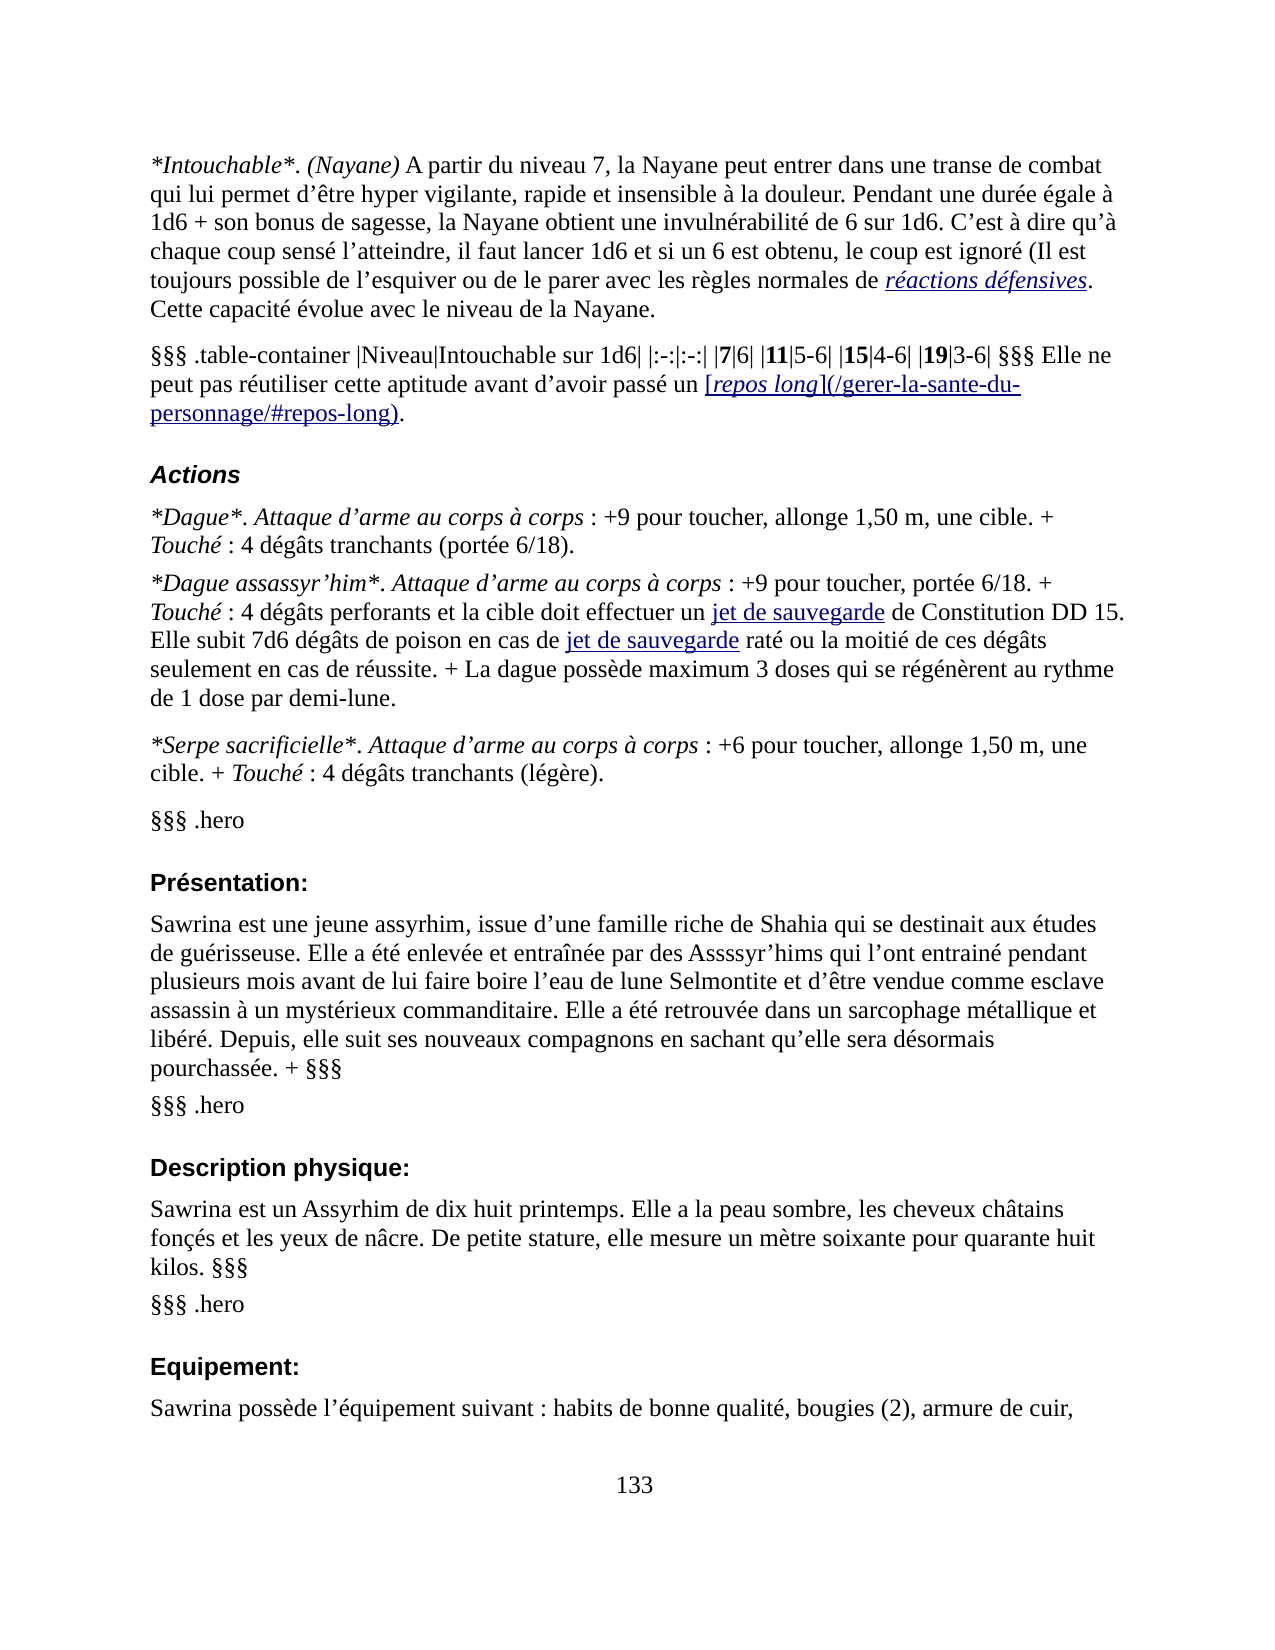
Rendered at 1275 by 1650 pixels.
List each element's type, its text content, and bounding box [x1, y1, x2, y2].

subtitle Description physique: [150, 1153, 1125, 1182]
subtitle Equipement: [150, 1352, 1125, 1381]
subtitle Présentation: [150, 868, 1125, 896]
text Sawrina est un Assyrhim de dix huit printemps. Elle a la peau sombre, les cheveux châtains fonçés et les yeux de nâcre. De petite stature, elle mesure un mètre soixante pour quarante huit kilos. §§§ [150, 1194, 1125, 1280]
text §§§ .table-container |Niveau|Intouchable sur 1d6| |:-:|:-:| |7|6| |11|5-6| |15|4-6| |19|3-6| §§§ Elle ne peut pas réutiliser cette aptitude avant d’avoir passé un [repos long](/gerer-la-sante-du-personnage/#repos-long). [150, 340, 1125, 427]
text Sawrina est une jeune assyrhim, issue d’une famille riche de Shahia qui se destinait aux études de guérisseuse. Elle a été enlevée et entraînée par des Assssyr’hims qui l’ont entrainé pendant plusieurs mois avant de lui faire boire l’eau de lune Selmontite et d’être vendue comme esclave assassin à un mystérieux commanditaire. Elle a été retrouvée dans un sarcophage métallique et libéré. Depuis, elle suit ses nouveaux compagnons en sachant qu’elle sera désormais pourchassée. + §§§ [150, 909, 1125, 1081]
subtitle Actions [150, 461, 1125, 489]
text *Intouchable*. (Nayane) A partir du niveau 7, la Nayane peut entrer dans une transe de combat qui lui permet d’être hyper vigilante, rapide et insensible à la douleur. Pendant une durée égale à 1d6 + son bonus de sagesse, la Nayane obtient une invulnérabilité de 6 sur 1d6. C’est à dire qu’à chaque coup sensé l’atteindre, il faut lancer 1d6 et si un 6 est obtenu, le coup est ignoré (Il est toujours possible de l’esquiver ou de le parer avec les règles normales de réactions défensives. Cette capacité évolue avec le niveau de la Nayane. [150, 150, 1125, 322]
text §§§ .hero [150, 1289, 1125, 1318]
text *Dague*. Attaque d’arme au corps à corps : +9 pour toucher, allonge 1,50 m, une cible. + Touché : 4 dégâts tranchants (portée 6/18). [150, 502, 1125, 559]
text *Serpe sacrificielle*. Attaque d’arme au corps à corps : +6 pour toucher, allonge 1,50 m, une cible. + Touché : 4 dégâts tranchants (légère). [150, 730, 1125, 787]
text §§§ .hero [150, 1090, 1125, 1119]
text Sawrina possède l’équipement suivant : habits de bonne qualité, bougies (2), armure de cuir, [150, 1393, 1125, 1422]
text §§§ .hero [150, 805, 1125, 834]
text *Dague assassyr’him*. Attaque d’arme au corps à corps : +9 pour toucher, portée 6/18. + Touché : 4 dégâts perforants et la cible doit effectuer un jet de sauvegarde de Constitution DD 15. Elle subit 7d6 dégâts de poison en cas de jet de sauvegarde raté ou la moitié de ces dégâts seulement en cas de réussite. + La dague possède maximum 3 doses qui se régénèrent au rythme de 1 dose par demi-lune. [150, 568, 1125, 712]
